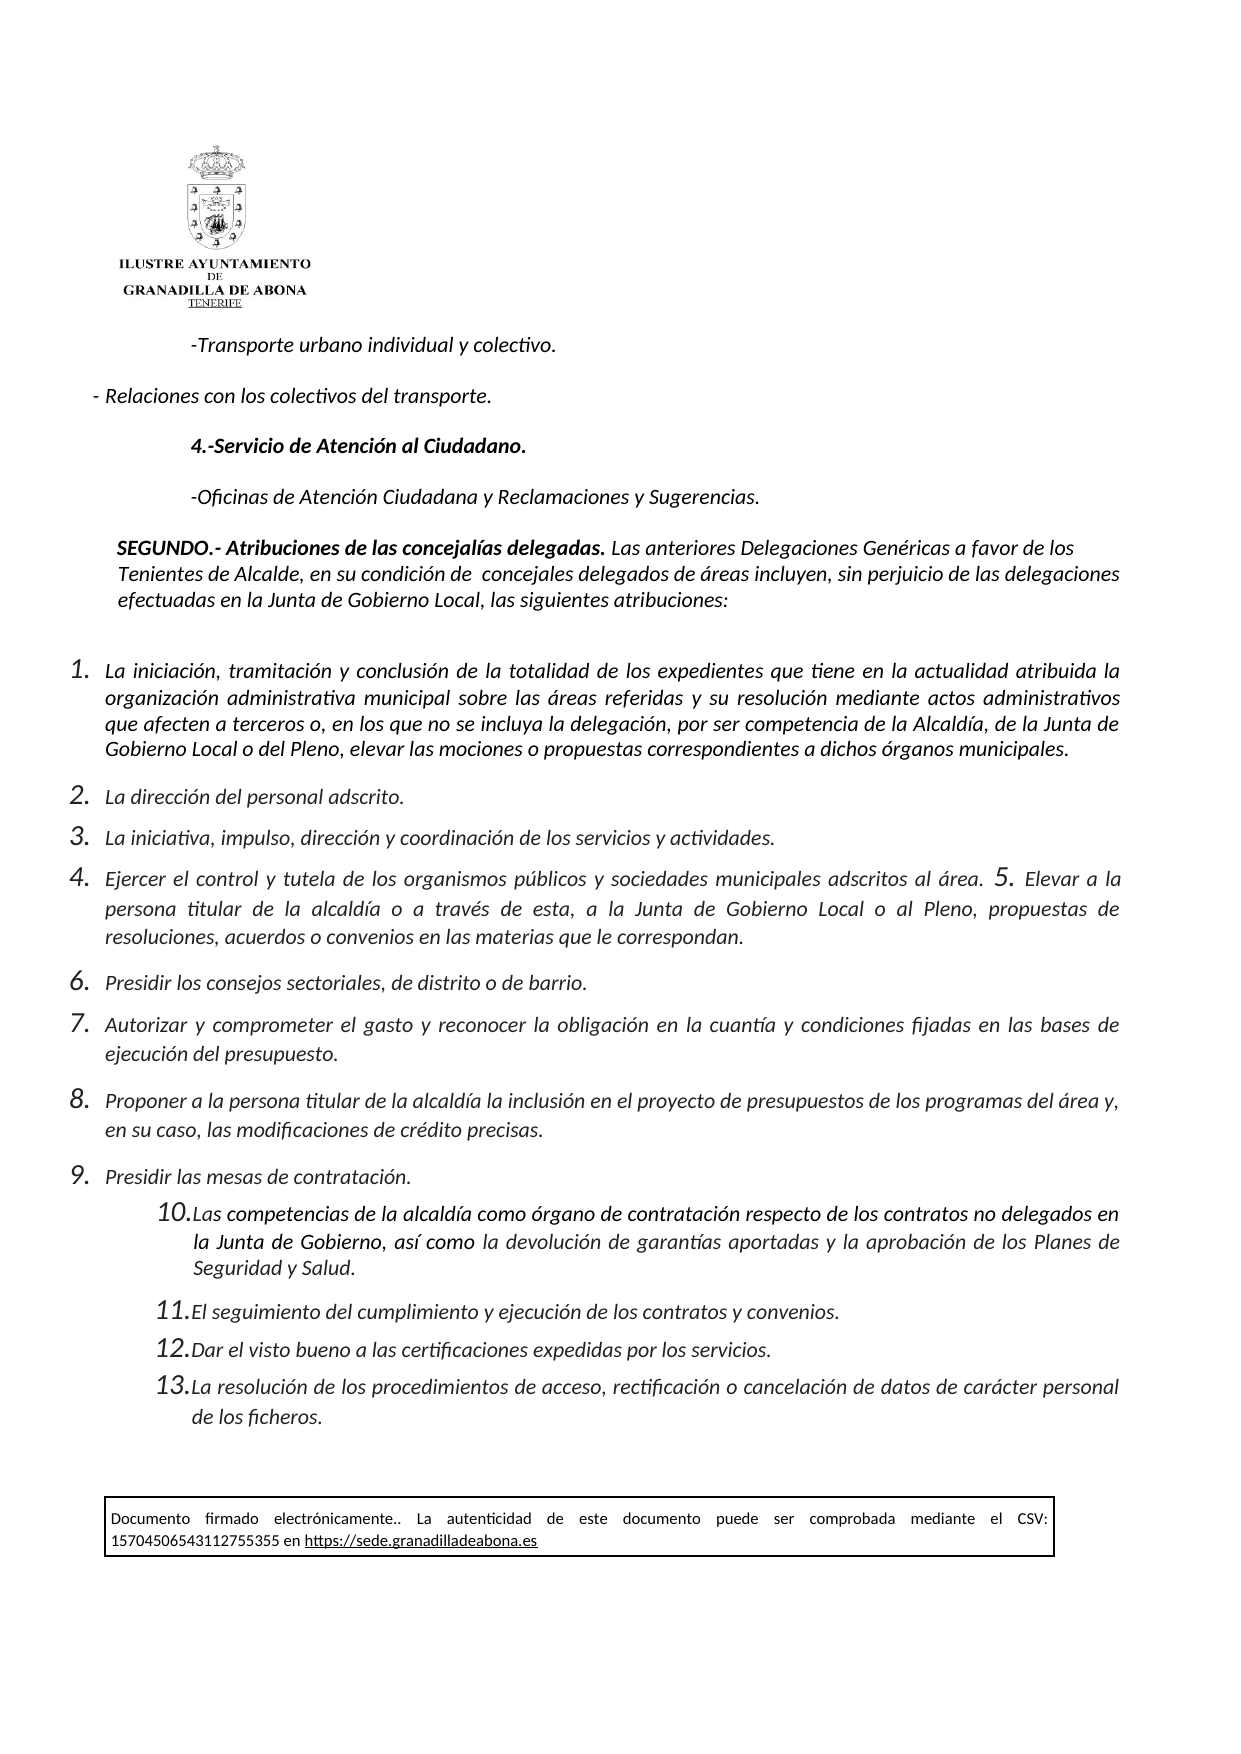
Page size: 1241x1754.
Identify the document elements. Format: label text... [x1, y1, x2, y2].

list Presidir las mesas de contratación. [68, 1156, 1124, 1192]
list Ejercer el control y tutela de los organismos públicos y sociedades municipales adscritos al área. 5. Elevar a la persona titular de la alcaldía o a través de esta, a la Junta de Gobierno Local o al Pleno, propuestas de resoluciones, acuerdos o convenios en las materias que le correspondan. [68, 858, 1124, 949]
text 12.Dar el visto bueno a las certificaciones expedidas por los servicios. [154, 1329, 1124, 1364]
text 13.La resolución de los procedimientos de acceso, rectificación o cancelación de datos de carácter personal de los ficheros. [154, 1366, 1124, 1430]
text 10.Las competencias de la alcaldía como órgano de contratación respecto de los contratos no delegados en la Junta de Gobierno, así como la devolución de garantías aportadas y la aprobación de los Planes de Seguridad y Salud. [156, 1194, 1124, 1281]
text -Oficinas de Atención Ciudadana y Reclamaciones y Sugerencias. [190, 483, 1124, 510]
list Presidir los consejos sectoriales, de distrito o de barrio. [68, 962, 1124, 998]
text 11.El seguimiento del cumplimiento y ejecución de los contratos y convenios. [154, 1291, 1124, 1326]
list Autorizar y comprometer el gasto y reconocer la obligación en la cuantía y condiciones fijadas en las bases de ejecución del presupuesto. [68, 1004, 1124, 1067]
list La dirección del personal adscrito. [68, 776, 1124, 811]
list Relaciones con los colectivos del transporte. [92, 382, 1124, 408]
list Proponer a la persona titular de la alcaldía la inclusión en el proyecto de presupuestos de los programas del área y, en su caso, las modificaciones de crédito precisas. [68, 1080, 1124, 1143]
list La iniciación, tramitación y conclusión de la totalidad de los expedientes que tiene en la actualidad atribuida la organización administrativa municipal sobre las áreas referidas y su resolución mediante actos administrativos que afecten a terceros o, en los que no se incluya la delegación, por ser competencia de la Alcaldía, de la Junta de Gobierno Local o del Pleno, elevar las mociones o propuestas correspondientes a dichos órganos municipales. [68, 652, 1124, 762]
text -Transporte urbano individual y colectivo. [190, 331, 1124, 358]
list La iniciativa, impulso, dirección y coordinación de los servicios y actividades. [68, 817, 1124, 853]
text SEGUNDO.- Atribuciones de las concejalías delegadas. Las anteriores Delegaciones Genéricas a favor de los Tenientes de Alcalde, en su condición de concejales delegados de áreas incluyen, sin perjuicio de las delegaciones efectuadas en la Junta de Gobierno Local, las siguientes atribuciones: [117, 534, 1125, 613]
text 4.-Servicio de Atención al Ciudadano. [190, 432, 1127, 459]
